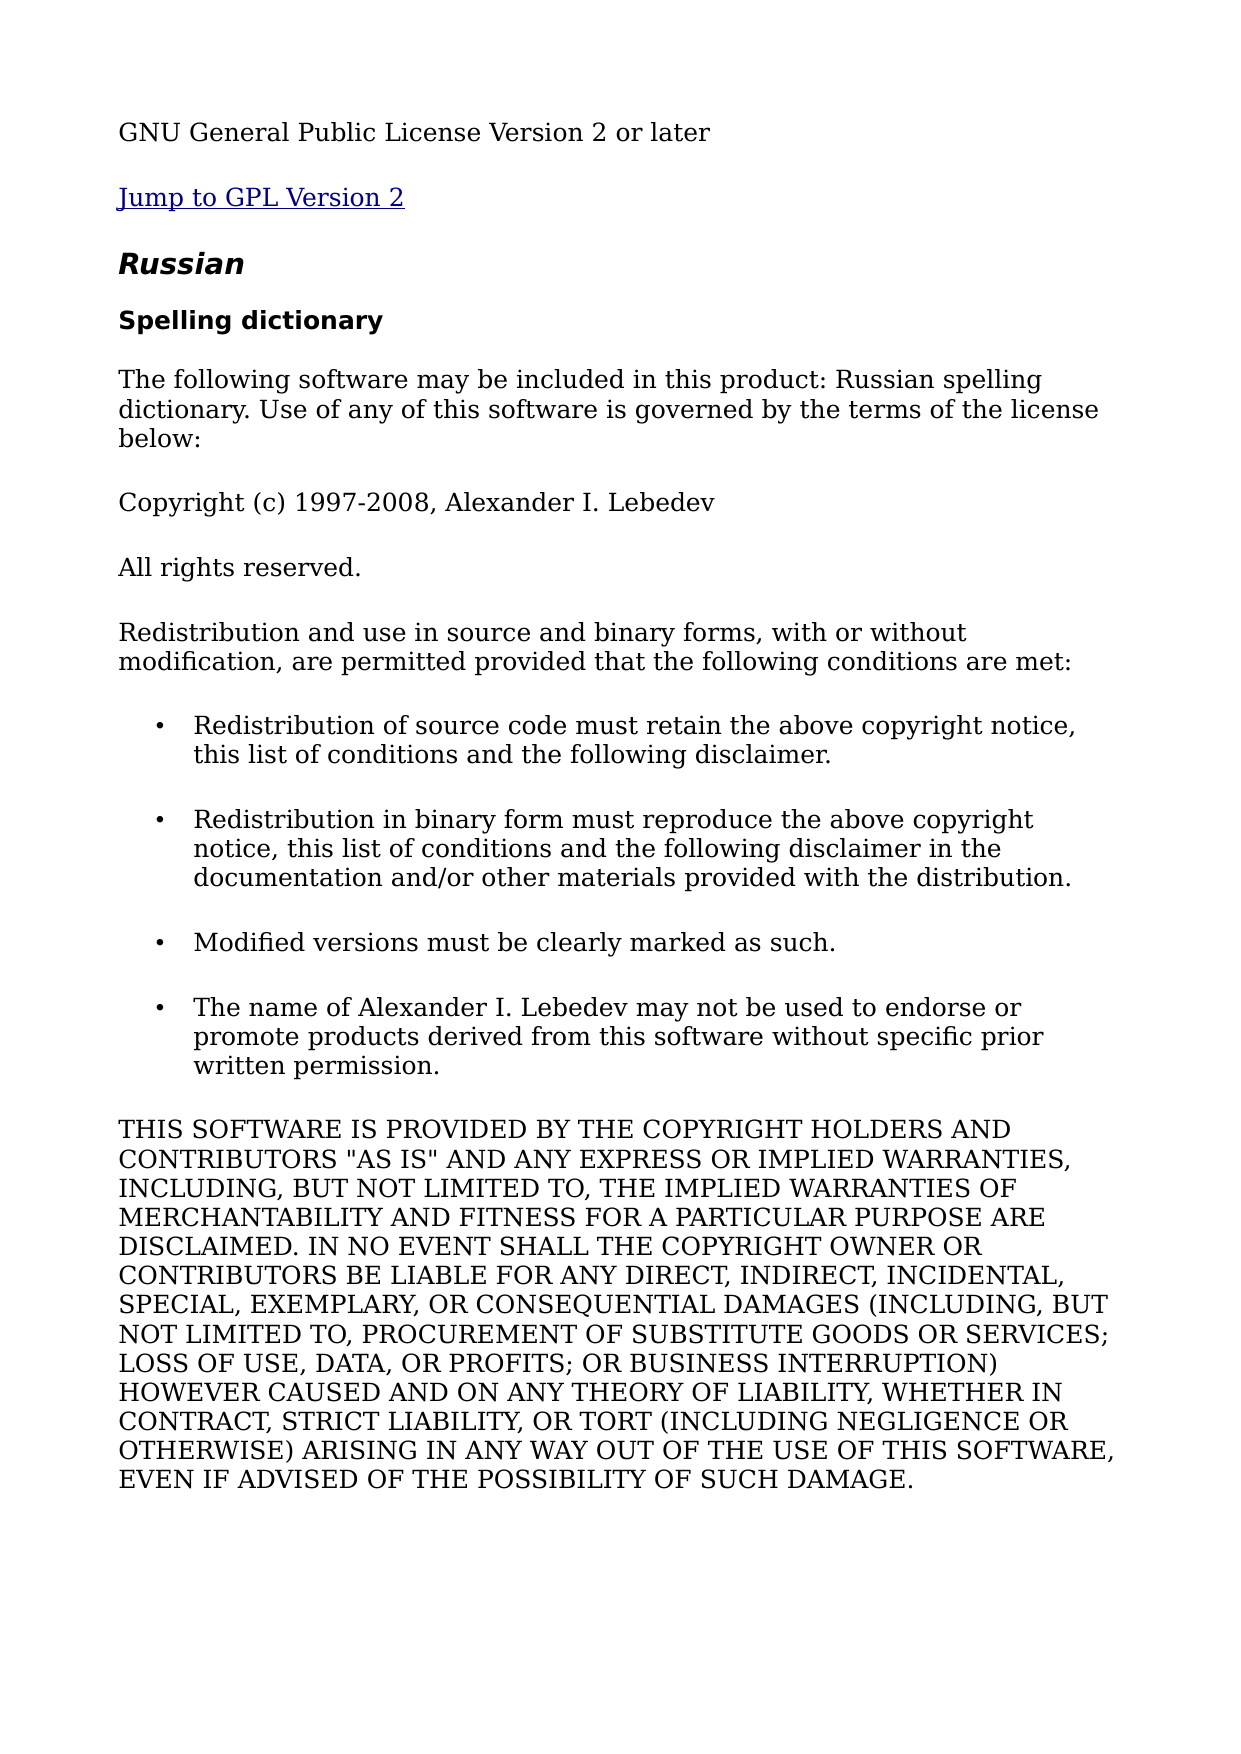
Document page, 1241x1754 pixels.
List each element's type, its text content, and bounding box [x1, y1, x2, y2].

text THIS SOFTWARE IS PROVIDED BY THE COPYRIGHT HOLDERS AND CONTRIBUTORS "AS IS" AND ANY EXPRESS OR IMPLIED WARRANTIES, INCLUDING, BUT NOT LIMITED TO, THE IMPLIED WARRANTIES OF MERCHANTABILITY AND FITNESS FOR A PARTICULAR PURPOSE ARE DISCLAIMED. IN NO EVENT SHALL THE COPYRIGHT OWNER OR CONTRIBUTORS BE LIABLE FOR ANY DIRECT, INDIRECT, INCIDENTAL, SPECIAL, EXEMPLARY, OR CONSEQUENTIAL DAMAGES (INCLUDING, BUT NOT LIMITED TO, PROCUREMENT OF SUBSTITUTE GOODS OR SERVICES; LOSS OF USE, DATA, OR PROFITS; OR BUSINESS INTERRUPTION) HOWEVER CAUSED AND ON ANY THEORY OF LIABILITY, WHETHER IN CONTRACT, STRICT LIABILITY, OR TORT (INCLUDING NEGLIGENCE OR OTHERWISE) ARISING IN ANY WAY OUT OF THE USE OF THIS SOFTWARE, EVEN IF ADVISED OF THE POSSIBILITY OF SUCH DAMAGE. [118, 1116, 1122, 1495]
list Modified versions must be clearly marked as such. [156, 928, 1122, 957]
list Redistribution in binary form must reproduce the above copyright notice, this list of conditions and the following disclaimer in the documentation and/or other materials provided with the distribution. [156, 805, 1122, 893]
text The following software may be included in this product: Russian spelling dictionary. Use of any of this software is governed by the terms of the license below: [118, 366, 1122, 453]
text GNU General Public License Version 2 or later [118, 118, 1122, 147]
list The name of Alexander I. Lebedev may not be used to endorse or promote products derived from this software without specific prior written permission. [156, 993, 1122, 1080]
text All rights reserved. [118, 553, 1122, 582]
list Redistribution of source code must retain the above copyright notice, this list of conditions and the following disclaimer. [156, 711, 1122, 770]
text Jump to GPL Version 2 [118, 183, 1122, 212]
subtitle Russian [118, 247, 1122, 281]
subtitle Spelling dictionary [118, 306, 1122, 335]
text Redistribution and use in source and binary forms, with or without modification, are permitted provided that the following conditions are met: [118, 618, 1122, 676]
text Copyright (c) 1997-2008, Alexander I. Lebedev [118, 488, 1122, 518]
